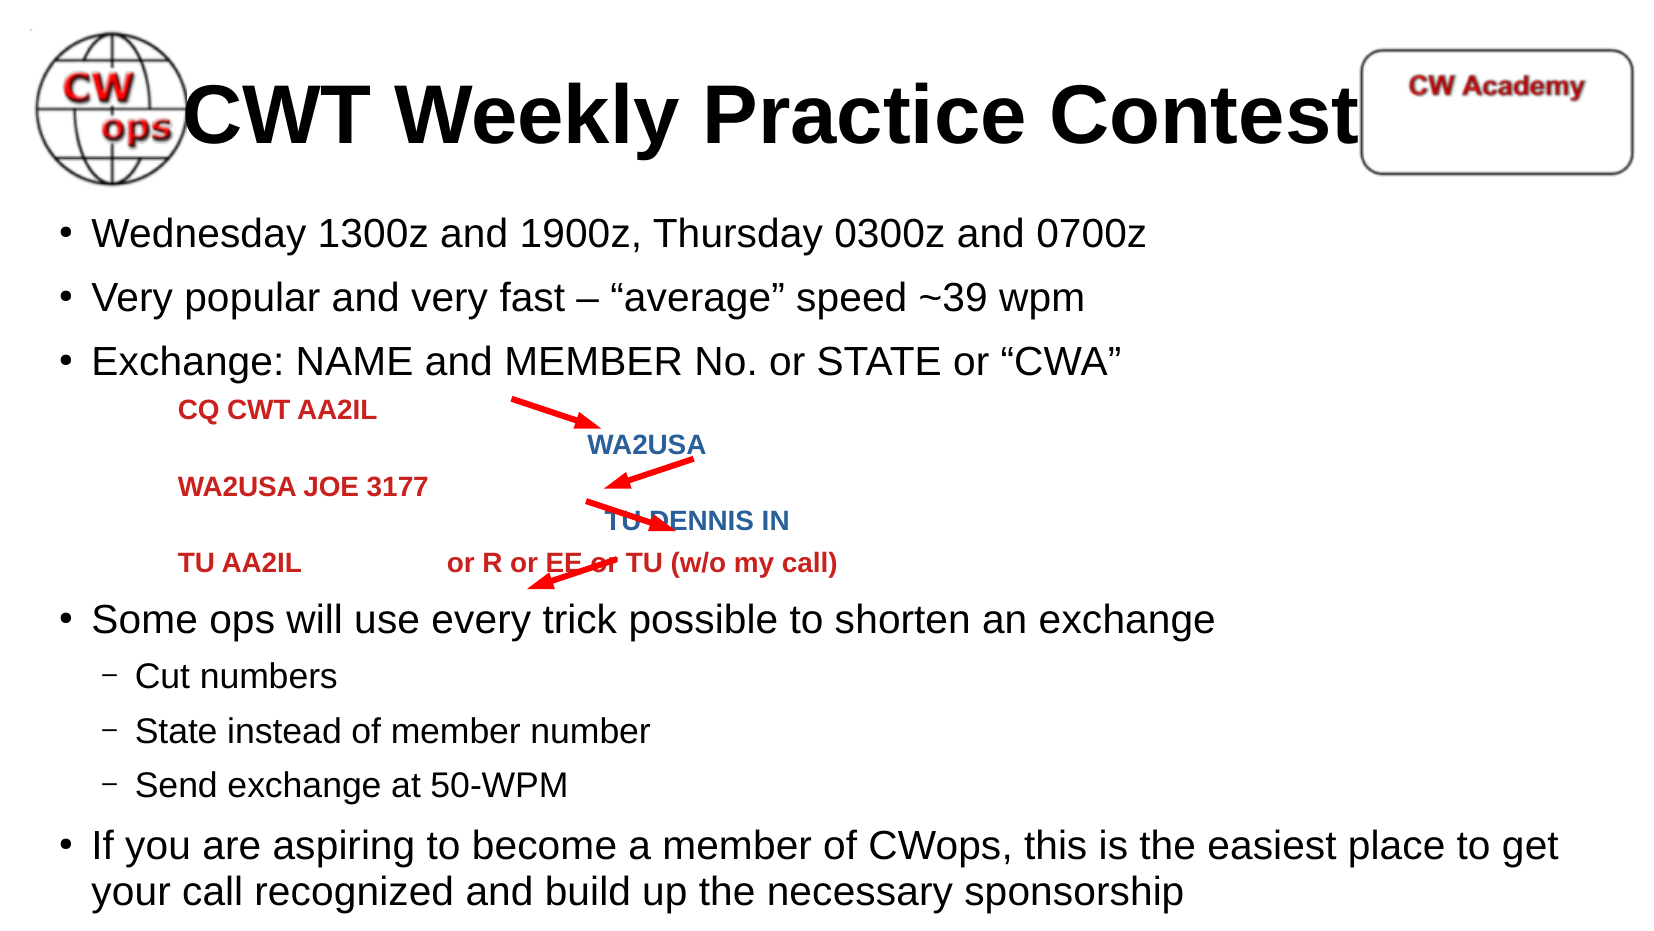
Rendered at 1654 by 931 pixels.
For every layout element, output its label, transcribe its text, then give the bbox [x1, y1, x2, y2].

title CWT Weekly Practice Contest [26, 37, 1516, 193]
picture [30, 29, 187, 37]
picture [1516, 37, 1640, 186]
list Wednesday 1300z and 1900z, Thursday 0300z and 0700z Very popular and very fast – “average” speed ~39 wpm Exchange: NAME and MEMBER No. or STATE or “CWA” CQ CWT AA2IL WA2USA WA2USA JOE 3177 TU DENNIS IN TU AA2IL or R or EE or TU (w/o my call) Some ops will use every trick possible to shorten an exchange Cut numbers State instead of member number Send exchange at 50-WPM If you are aspiring to become a member of CWops, this is the easiest place to get your call recognized and build up the necessary sponsorship [48, 210, 1612, 916]
